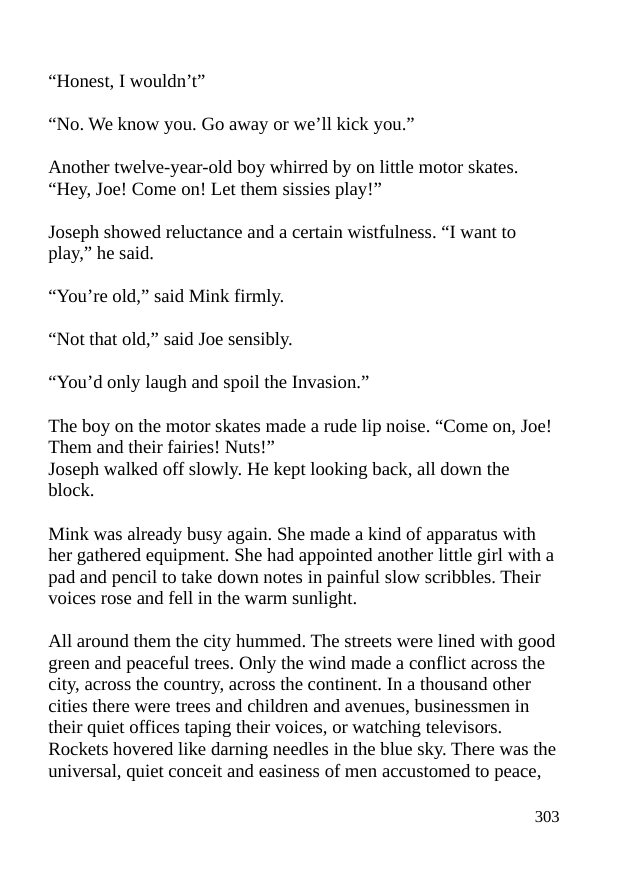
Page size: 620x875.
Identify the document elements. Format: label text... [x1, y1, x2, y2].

text “No. We know you. Go away or we’ll kick you.” Another twelve-year-old boy whirred by on little motor skates. “Hey, Joe! Come on! Let them sissies play!” Joseph showed reluctance and a certain wistfulness. “I want to play,” he said. “You’re old,” said Mink firmly. “Not that old,” said Joe sensibly. “You’d only laugh and spoil the Invasion.” The boy on the motor skates made a rude lip noise. “Come on, Joe! Them and their fairies! Nuts!” Joseph walked off slowly. He kept looking back, all down the block. Mink was already busy again. She made a kind of apparatus with her gathered equipment. She had appointed another little girl with a pad and pencil to take down notes in painful slow scribbles. Their voices rose and fell in the warm sunlight. All around them the city hummed. The streets were lined with good green and peaceful trees. Only the wind made a conflict across the city, across the country, across the continent. In a thousand other cities there were trees and children and avenues, businessmen in their quiet offices taping their voices, or watching televisors. Rockets hovered like darning needles in the blue sky. There was the universal, quiet conceit and easiness of men accustomed to peace, [48, 91, 559, 781]
text “Honest, I wouldn’t” [48, 48, 559, 91]
